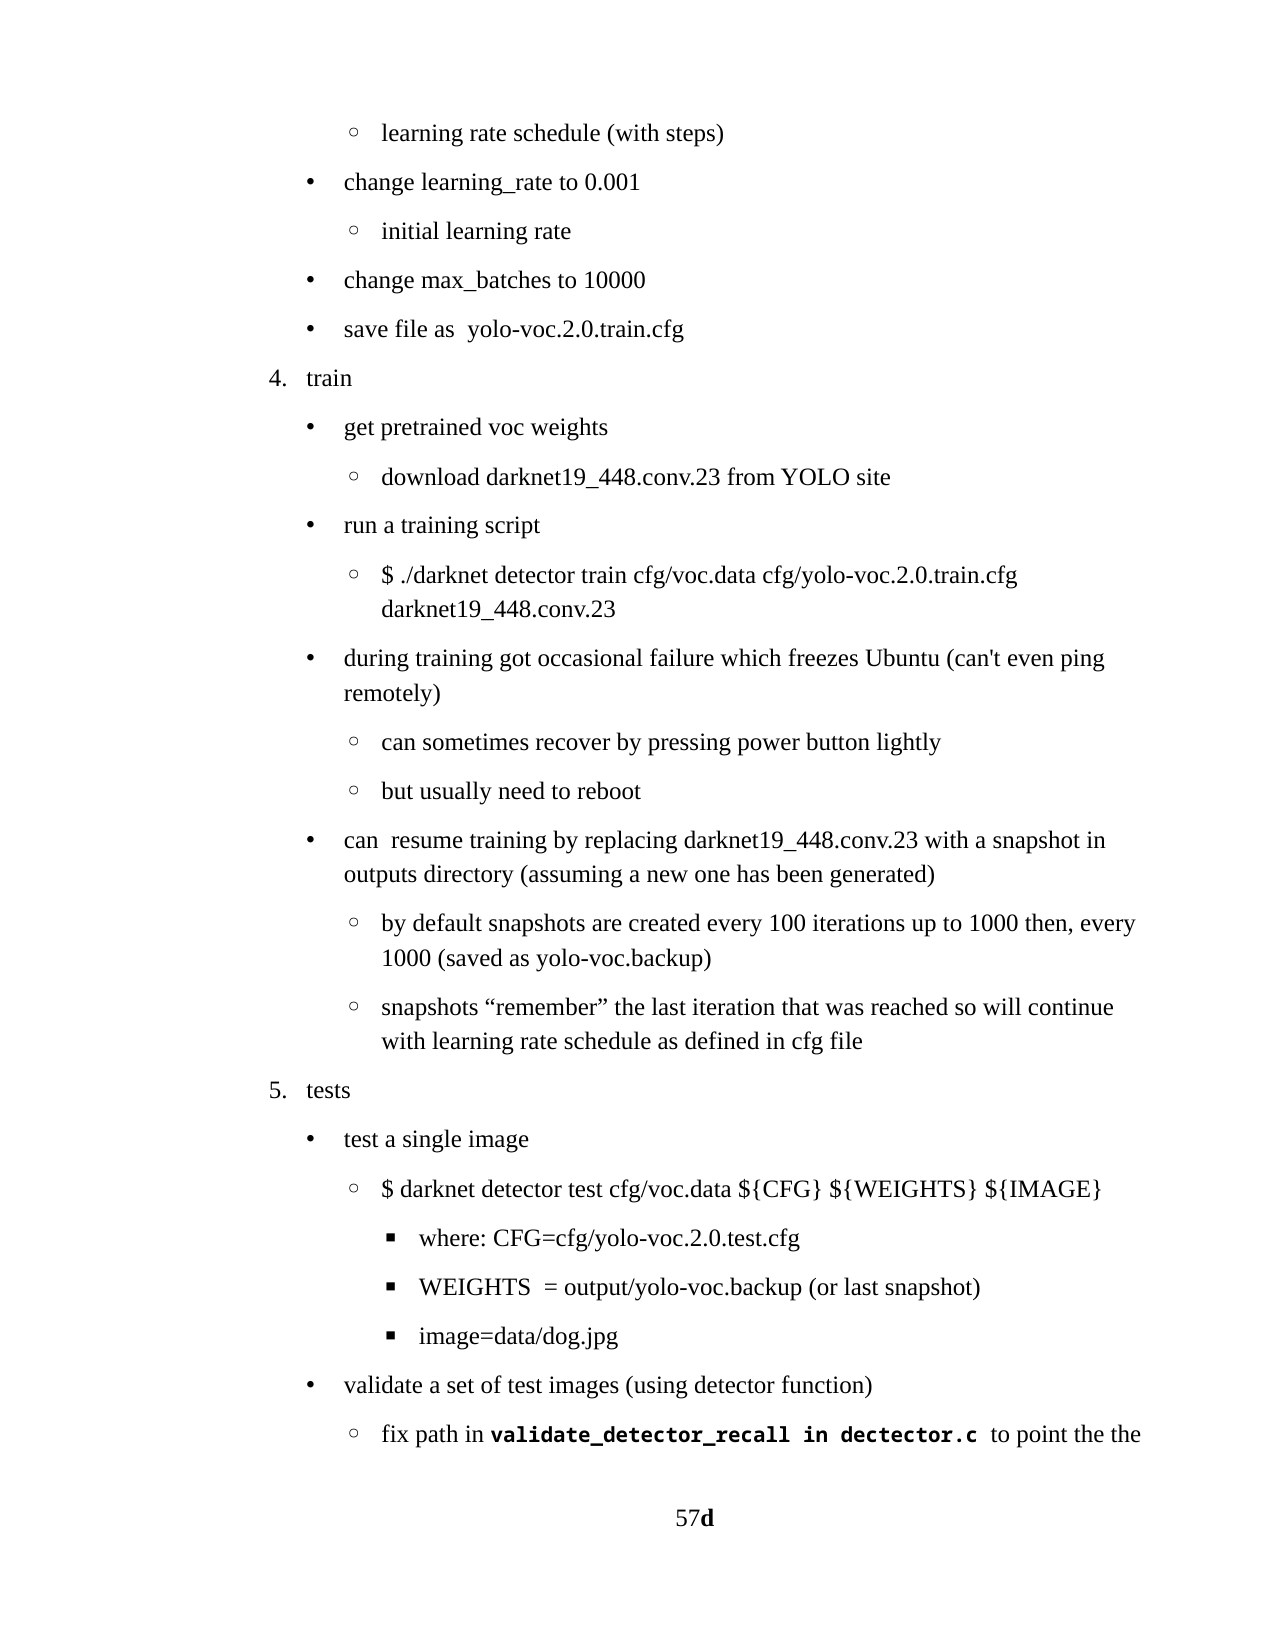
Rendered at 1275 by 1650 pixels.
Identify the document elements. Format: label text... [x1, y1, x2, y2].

list during training got occasional failure which freezes Ubuntu (can't even ping remotely) [306, 643, 1158, 706]
list initial learning rate [344, 216, 1158, 245]
list save file as yolo-voc.2.0.train.cfg [306, 314, 1158, 343]
list tests [269, 1076, 1158, 1104]
list learning rate schedule (with steps) [344, 118, 1158, 147]
list fix path in validate_detector_recall in dectector.c to point the the [344, 1419, 1158, 1448]
list can sometimes recover by pressing power button lightly [344, 727, 1158, 756]
list WEIGHTS = output/yolo-voc.backup (or last snapshot) [381, 1272, 1158, 1301]
list train [269, 363, 1158, 392]
list change learning_rate to 0.001 [306, 167, 1158, 196]
list change max_batches to 10000 [306, 265, 1158, 294]
list snapshots “remember” the last iteration that was reached so will continue with learning rate schedule as defined in cfg file [344, 992, 1158, 1055]
list but usually need to reboot [344, 776, 1158, 804]
list where: CFG=cfg/yolo-voc.2.0.test.cfg [381, 1223, 1158, 1251]
list $ darknet detector test cfg/voc.data ${CFG} ${WEIGHTS} ${IMAGE} [344, 1174, 1158, 1202]
list get pretrained voc weights [306, 412, 1158, 441]
list can resume training by replacing darknet19_448.conv.23 with a snapshot in outputs directory (assuming a new one has been generated) [306, 825, 1158, 888]
list run a training script [306, 511, 1158, 539]
list test a single image [306, 1124, 1158, 1153]
list $ ./darknet detector train cfg/voc.data cfg/yolo-voc.2.0.train.cfg darknet19_448.conv.23 [344, 560, 1158, 623]
list download darknet19_448.conv.23 from YOLO site [344, 462, 1158, 490]
list by default snapshots are created every 100 iterations up to 1000 then, every 1000 (saved as yolo-voc.backup) [344, 908, 1158, 972]
list validate a set of test images (using detector function) [306, 1370, 1158, 1399]
list image=data/dog.jpg [381, 1321, 1158, 1349]
